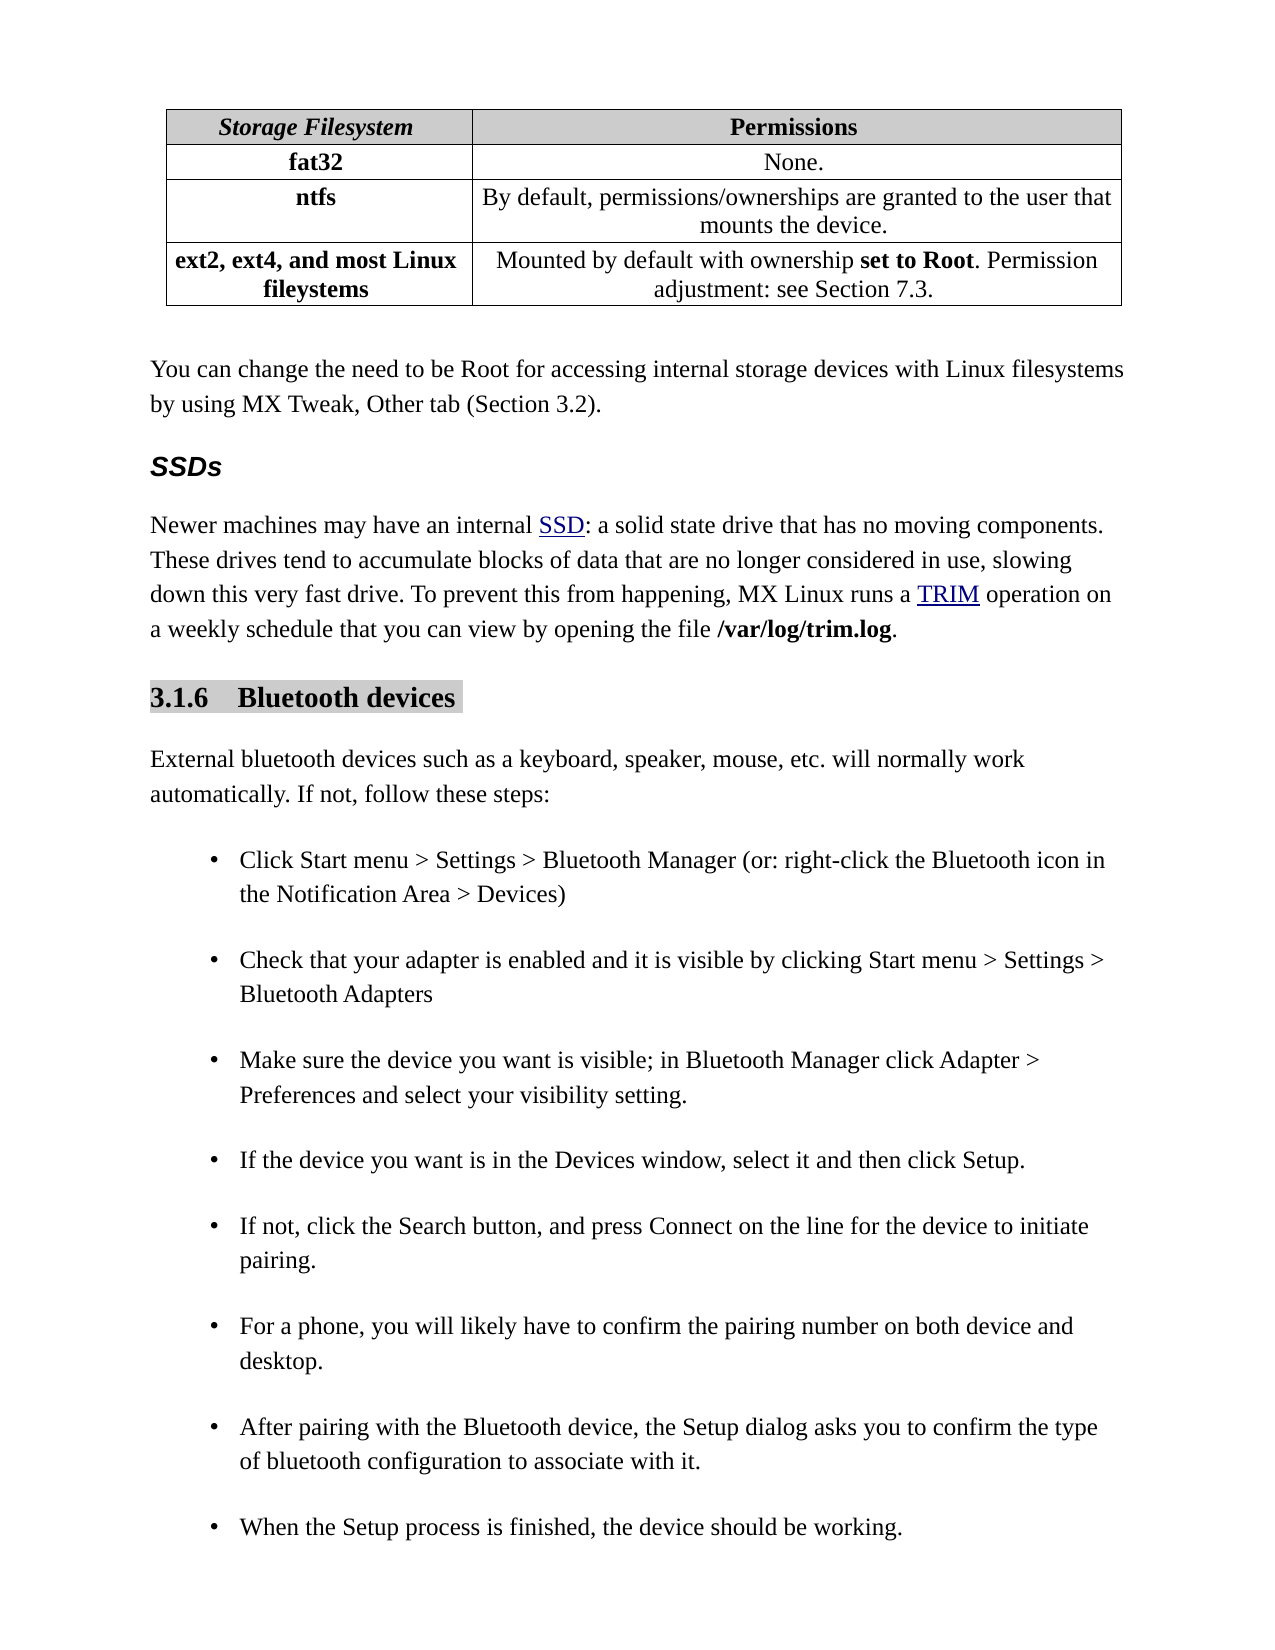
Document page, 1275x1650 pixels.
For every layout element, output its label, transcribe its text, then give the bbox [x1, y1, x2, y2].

list Check that your adapter is enabled and it is visible by clicking Start menu > Settings > Bluetooth Adapters [210, 945, 1109, 1008]
table_header Permissions [473, 110, 1121, 144]
table_header Storage Filesystem [167, 110, 472, 144]
text External bluetooth devices such as a keyboard, speaker, mouse, etc. will normally work automatically. If not, follow these steps: [150, 744, 1125, 808]
list For a phone, you will likely have to confirm the pairing number on both device and desktop. [210, 1311, 1109, 1374]
subtitle 3.1.6 Bluetooth devices [150, 680, 1125, 713]
table_cell ntfs [167, 180, 472, 242]
list Click Start menu > Settings > Bluetooth Manager (or: right-click the Bluetooth icon in the Notification Area > Devices) [210, 845, 1109, 908]
table_cell fat32 [167, 145, 472, 178]
subtitle SSDs [150, 451, 1125, 482]
list If the device you want is in the Devices window, select it and then click Setup. [210, 1145, 1109, 1174]
table_cell Mounted by default with ownership set to Root. Permission adjustment: see Section 7.3. [473, 243, 1121, 305]
list Make sure the device you want is visible; in Bluetooth Manager click Adapter > Preferences and select your visibility setting. [210, 1045, 1109, 1108]
text Newer machines may have an internal SSD: a solid state drive that has no moving components. These drives tend to accumulate blocks of data that are no longer considered in use, slowing down this very fast drive. To prevent this from happening, MX Linux runs a TRIM operation on a weekly schedule that you can view by opening the file /var/log/trim.log. [150, 511, 1125, 643]
table_cell None. [473, 145, 1121, 178]
text You can change the need to be Root for accessing internal storage devices with Linux filesystems by using MX Tweak, Other tab (Section 3.2). [150, 354, 1125, 418]
list After pairing with the Bluetooth device, the Setup dialog asks you to confirm the type of bluetooth configuration to associate with it. [210, 1412, 1109, 1475]
table_cell By default, permissions/ownerships are granted to the user that mounts the device. [473, 180, 1121, 242]
list When the Setup process is finished, the device should be working. [210, 1512, 1109, 1541]
list If not, click the Search button, and press Connect on the line for the device to initiate pairing. [210, 1211, 1109, 1274]
table_cell ext2, ext4, and most Linux fileystems [167, 243, 472, 305]
